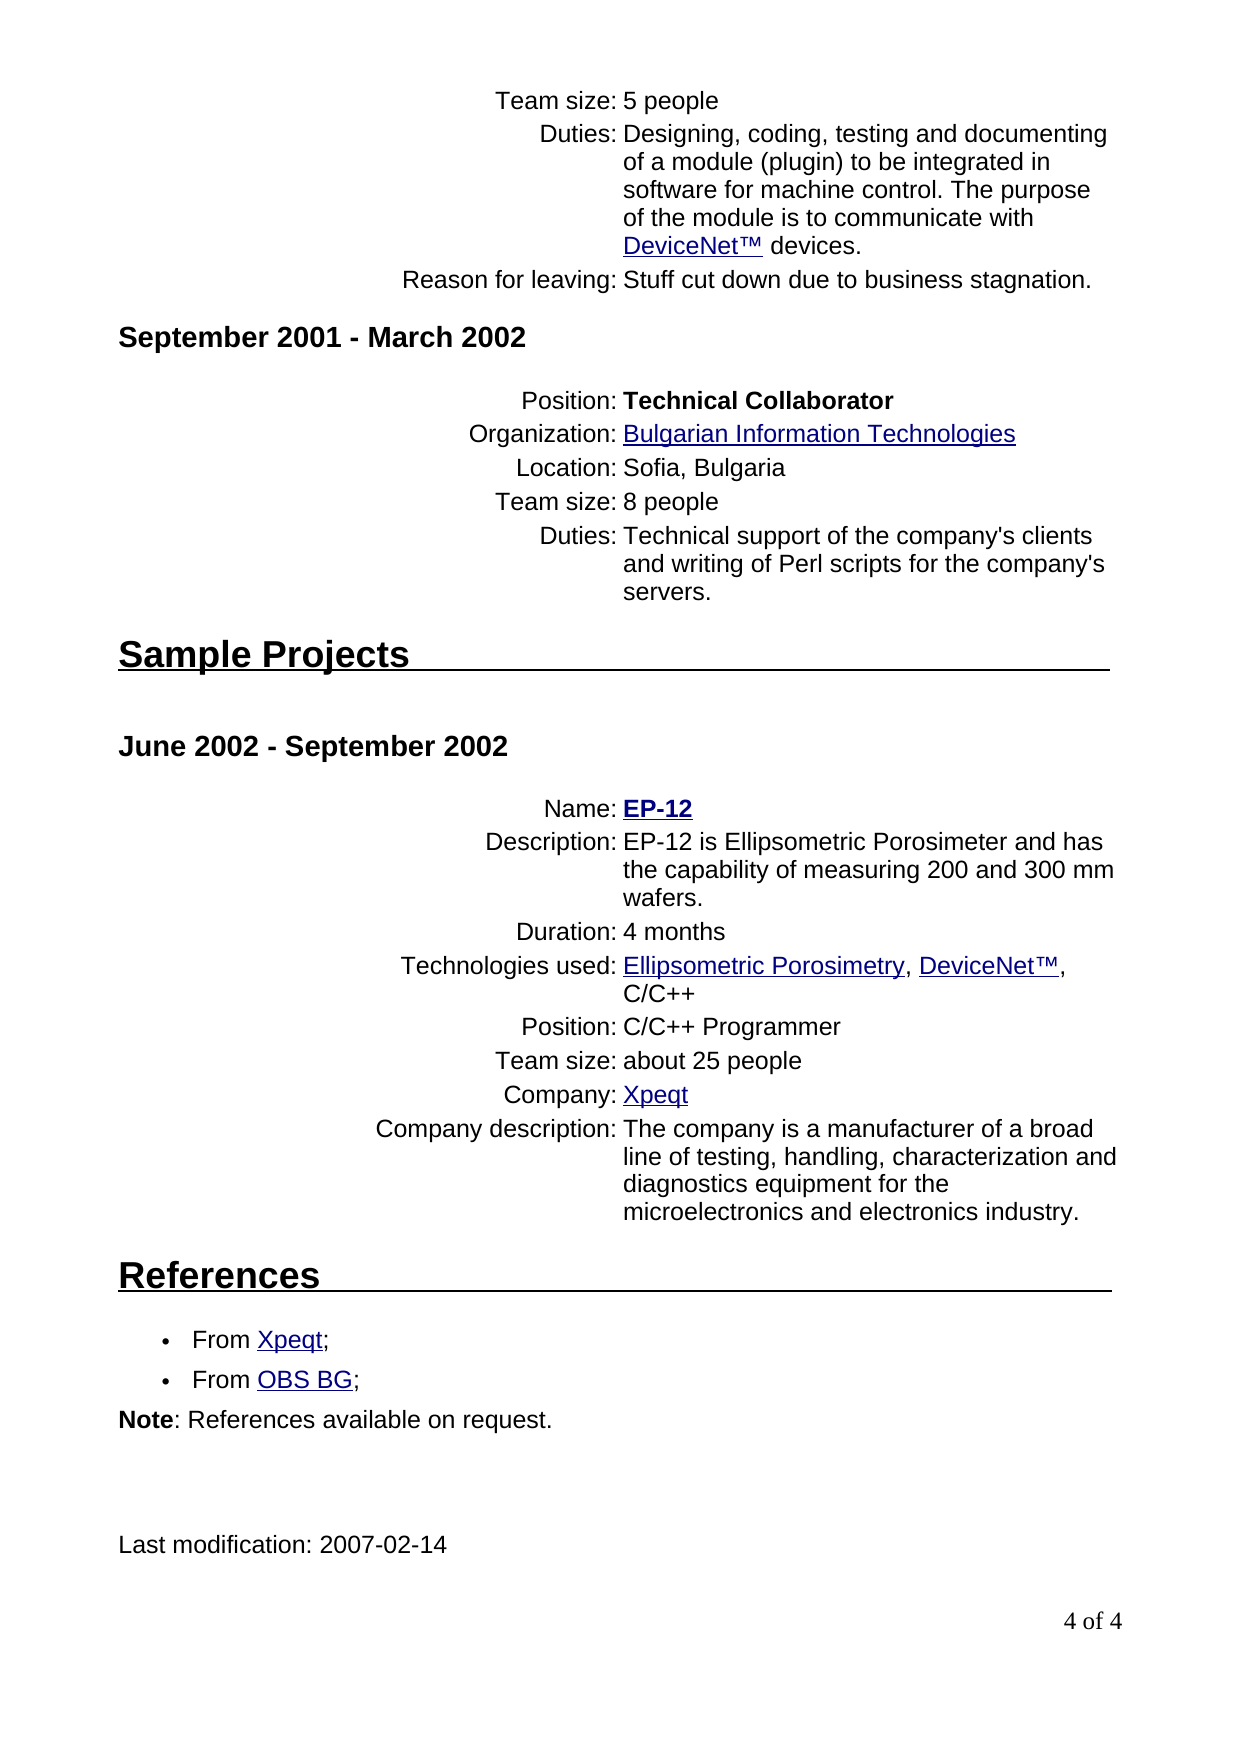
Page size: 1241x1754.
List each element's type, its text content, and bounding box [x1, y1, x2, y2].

table_cell Team size: [118, 485, 620, 518]
subtitle September 2001 - March 2002 [118, 321, 1122, 354]
list From Xpeqt; [162, 1325, 1122, 1353]
table_cell Sofia, Bulgaria [620, 451, 1122, 485]
table_cell Company description: [118, 1112, 620, 1229]
table_cell C/C++ Programmer [620, 1010, 1122, 1044]
table_cell The company is a manufacturer of a broad line of testing, handling, characterization and diagnostics equipment for the microelectronics and electronics industry. [620, 1112, 1122, 1229]
text Note: References available on request. [118, 1406, 1122, 1434]
subtitle June 2002 - September 2002 [118, 729, 1122, 762]
table_cell Team size: [118, 1044, 620, 1078]
table_cell Duties: [118, 519, 620, 608]
table_cell Stuff cut down due to business stagnation. [620, 263, 1122, 296]
table_header Position: [118, 384, 620, 417]
subtitle Sample Projects [118, 633, 1122, 675]
table_cell EP-12 is Ellipsometric Porosimeter and has the capability of measuring 200 and 300 mm wafers. [620, 825, 1122, 915]
table_cell Company: [118, 1078, 620, 1112]
table_header Technical Collaborator [620, 384, 1122, 417]
table_cell Organization: [118, 417, 620, 451]
table_cell Duties: [118, 117, 620, 263]
table_cell Team size: [118, 84, 620, 117]
table_cell 8 people [620, 485, 1122, 518]
table_cell Technologies used: [118, 949, 620, 1010]
table_cell Location: [118, 451, 620, 485]
table_cell Reason for leaving: [118, 263, 620, 296]
text Last modification: 2007-02-14 [118, 1530, 1122, 1558]
table_cell Ellipsometric Porosimetry, DeviceNet™, C/C++ [620, 949, 1122, 1010]
table_cell Xpeqt [620, 1078, 1122, 1112]
table_cell Technical support of the company's clients and writing of Perl scripts for the company's servers. [620, 519, 1122, 608]
table_cell Duration: [118, 915, 620, 949]
table_header EP-12 [620, 792, 1122, 825]
table_cell Position: [118, 1010, 620, 1044]
table_cell Description: [118, 825, 620, 915]
table_header Name: [118, 792, 620, 825]
table_cell 5 people [620, 84, 1122, 117]
table_cell about 25 people [620, 1044, 1122, 1078]
table_cell 4 months [620, 915, 1122, 949]
table_cell Designing, coding, testing and documenting of a module (plugin) to be integrated in software for machine control. The purpose of the module is to communicate with DeviceNet™ devices. [620, 117, 1122, 263]
list From OBS BG; [162, 1366, 1122, 1394]
subtitle References [118, 1254, 1122, 1296]
table_cell Bulgarian Information Technologies [620, 417, 1122, 451]
